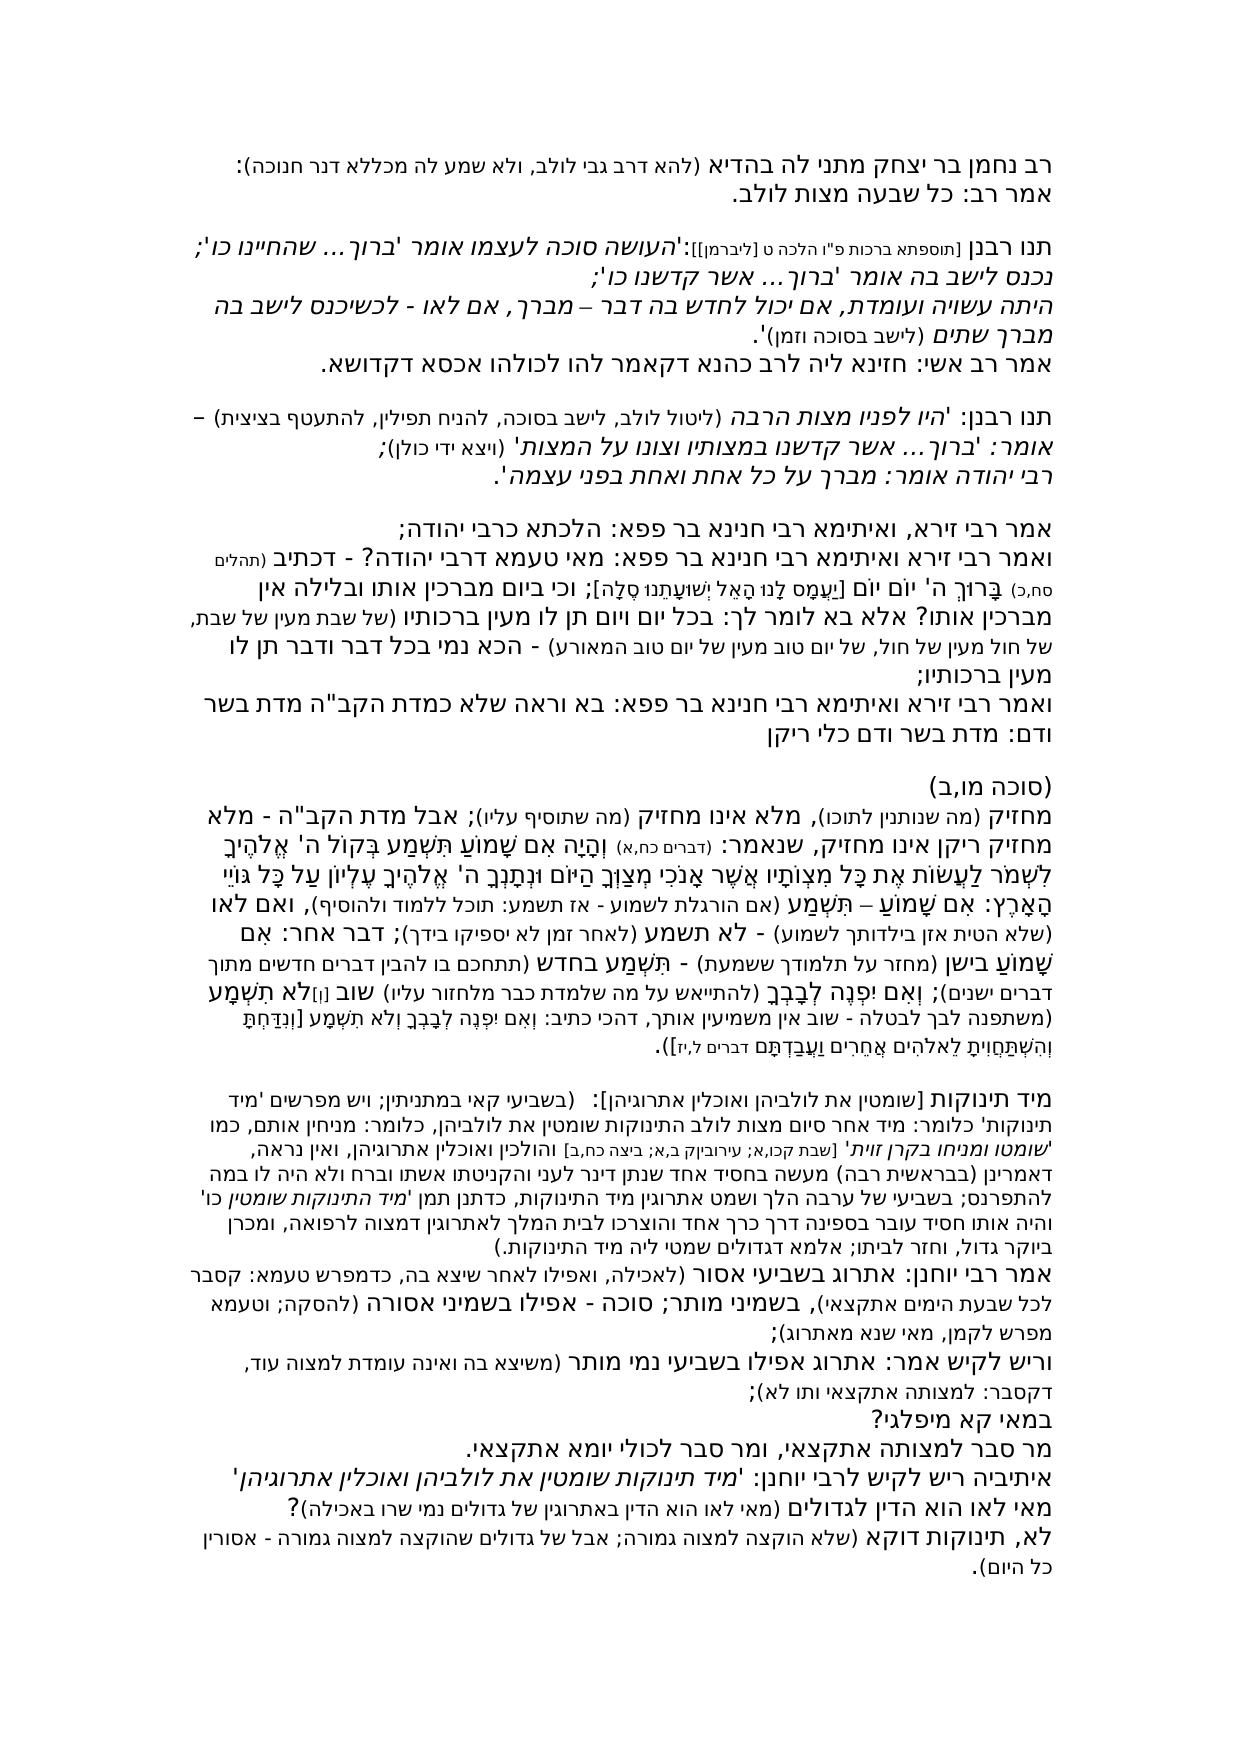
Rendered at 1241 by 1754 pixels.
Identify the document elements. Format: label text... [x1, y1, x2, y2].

text ואמר רבי זירא ואיתימא רבי חנינא בר פפא: בא וראה שלא כמדת הקב"ה מדת בשר ודם: מדת בשר ודם כלי ריקן [187, 690, 1053, 748]
text אמר רב אשי: חזינא ליה לרב כהנא דקאמר להו לכולהו אכסא דקדושא. [187, 349, 1053, 378]
text אמר רבי זירא, ואיתימא רבי חנינא בר פפא: הלכתא כרבי יהודה; [187, 514, 1053, 543]
text אמר רבי יוחנן: אתרוג בשביעי אסור (לאכילה, ואפילו לאחר שיצא בה, כדמפרש טעמא: קסבר לכל שבעת הימים אתקצאי), בשמיני מותר; סוכה - אפילו בשמיני אסורה (להסקה; וטעמא מפרש לקמן, מאי שנא מאתרוג); [187, 1259, 1053, 1347]
text איתיביה ריש לקיש לרבי יוחנן: 'מיד תינוקות שומטין את לולביהן ואוכלין אתרוגיהן' מאי לאו הוא הדין לגדולים (מאי לאו הוא הדין באתרוגין של גדולים נמי שרו באכילה)? [187, 1463, 1053, 1522]
text במאי קא מיפלגי? [187, 1405, 1053, 1434]
text וריש לקיש אמר: אתרוג אפילו בשביעי נמי מותר (משיצא בה ואינה עומדת למצוה עוד, דקסבר: למצותה אתקצאי ותו לא); [187, 1347, 1053, 1405]
text תנו רבנן [תוספתא ברכות פ"ו הלכה ט [ליברמן]]:'העושה סוכה לעצמו אומר 'ברוך... שהחיינו כו'; [187, 232, 1053, 262]
text היתה עשויה ועומדת, אם יכול לחדש בה דבר – מברך, אם לאו - לכשיכנס לישב בה מברך שתים (לישב בסוכה וזמן)'. [187, 291, 1053, 349]
text נכנס לישב בה אומר 'ברוך... אשר קדשנו כו'; [187, 262, 1053, 291]
text מר סבר למצותה אתקצאי, ומר סבר לכולי יומא אתקצאי. [187, 1434, 1053, 1463]
text ואמר רבי זירא ואיתימא רבי חנינא בר פפא: מאי טעמא דרבי יהודה? - דכתיב (תהלים סח,כ) בָּרוּךְ ה' יוֹם יוֹם [יַעֲמָס לָנוּ הָאֵל יְשׁוּעָתֵנוּ סֶלָה]; וכי ביום מברכין אותו ובלילה אין מברכין אותו? אלא בא לומר לך: בכל יום ויום תן לו מעין ברכותיו (של שבת מעין של שבת, של חול מעין של חול, של יום טוב מעין של יום טוב המאורע) - הכא נמי בכל דבר ודבר תן לו מעין ברכותיו; [187, 543, 1053, 690]
text (סוכה מו,ב) [187, 772, 1053, 801]
text תנו רבנן: 'היו לפניו מצות הרבה (ליטול לולב, לישב בסוכה, להניח תפילין, להתעטף בציצית) – אומר: 'ברוך... אשר קדשנו במצותיו וצונו על המצות' (ויצא ידי כולן); [187, 403, 1053, 461]
text רבי יהודה אומר: מברך על כל אחת ואחת בפני עצמה'. [187, 461, 1053, 490]
text לא, תינוקות דוקא (שלא הוקצה למצוה גמורה; אבל של גדולים שהוקצה למצוה גמורה - אסורין כל היום). [187, 1522, 1053, 1580]
text מיד תינוקות [שומטין את לולביהן ואוכלין אתרוגיהן]: (בשביעי קאי במתניתין; ויש מפרשים 'מיד תינוקות' כלומר: מיד אחר סיום מצות לולב התינוקות שומטין את לולביהן, כלומר: מניחין אותם, כמו 'שומטו ומניחו בקרן זוית' [שבת קכו,א; עירוביןק ב,א; ביצה כח,ב] והולכין ואוכלין אתרוגיהן, ואין נראה, דאמרינן (בבראשית רבה) מעשה בחסיד אחד שנתן דינר לעני והקניטתו אשתו וברח ולא היה לו במה להתפרנס; בשביעי של ערבה הלך ושמט אתרוגין מיד התינוקות, כדתנן תמן 'מיד התינוקות שומטין כו' והיה אותו חסיד עובר בספינה דרך כרך אחד והוצרכו לבית המלך לאתרוגין דמצוה לרפואה, ומכרן ביוקר גדול, וחזר לביתו; אלמא דגדולים שמטי ליה מיד התינוקות.) [187, 1084, 1053, 1259]
text מחזיק (מה שנותנין לתוכו), מלא אינו מחזיק (מה שתוסיף עליו); אבל מדת הקב"ה - מלא מחזיק ריקן אינו מחזיק, שנאמר: (דברים כח,א) וְהָיָה אִם שָׁמוֹעַ תִּשְׁמַע בְּקוֹל ה' אֱלֹהֶיךָ לִשְׁמֹר לַעֲשׂוֹת אֶת כָּל מִצְוֹתָיו אֲשֶׁר אָנֹכִי מְצַוְּךָ הַיּוֹם וּנְתָנְךָ ה' אֱלֹהֶיךָ עֶלְיוֹן עַל כָּל גּוֹיֵי הָאָרֶץ: אִם שָׁמוֹעַ – תִּשְׁמַע (אם הורגלת לשמוע - אז תשמע: תוכל ללמוד ולהוסיף), ואם לאו (שלא הטית אזן בילדותך לשמוע) - לא תשמע (לאחר זמן לא יספיקו בידך); דבר אחר: אִם שָׁמוֹעַ בישן (מחזר על תלמודך ששמעת) - תִּשְׁמַע בחדש (תתחכם בו להבין דברים חדשים מתוך דברים ישנים); וְאִם יִפְנֶה לְבָבְךָ (להתייאש על מה שלמדת כבר מלחזור עליו) שוב [וְ]לֹא תִשְׁמָע (משתפנה לבך לבטלה - שוב אין משמיעין אותך, דהכי כתיב: וְאִם יִפְנֶה לְבָבְךָ וְלֹא תִשְׁמָע [וְנִדַּחְתָּ וְהִשְׁתַּחֲוִיתָ לֵאלֹהִים אֲחֵרִים וַעֲבַדְתָּם דברים ל,יז]). [187, 801, 1053, 1060]
text רב נחמן בר יצחק מתני לה בהדיא (להא דרב גבי לולב, ולא שמע לה מכללא דנר חנוכה): אמר רב: כל שבעה מצות לולב. [187, 150, 1053, 208]
